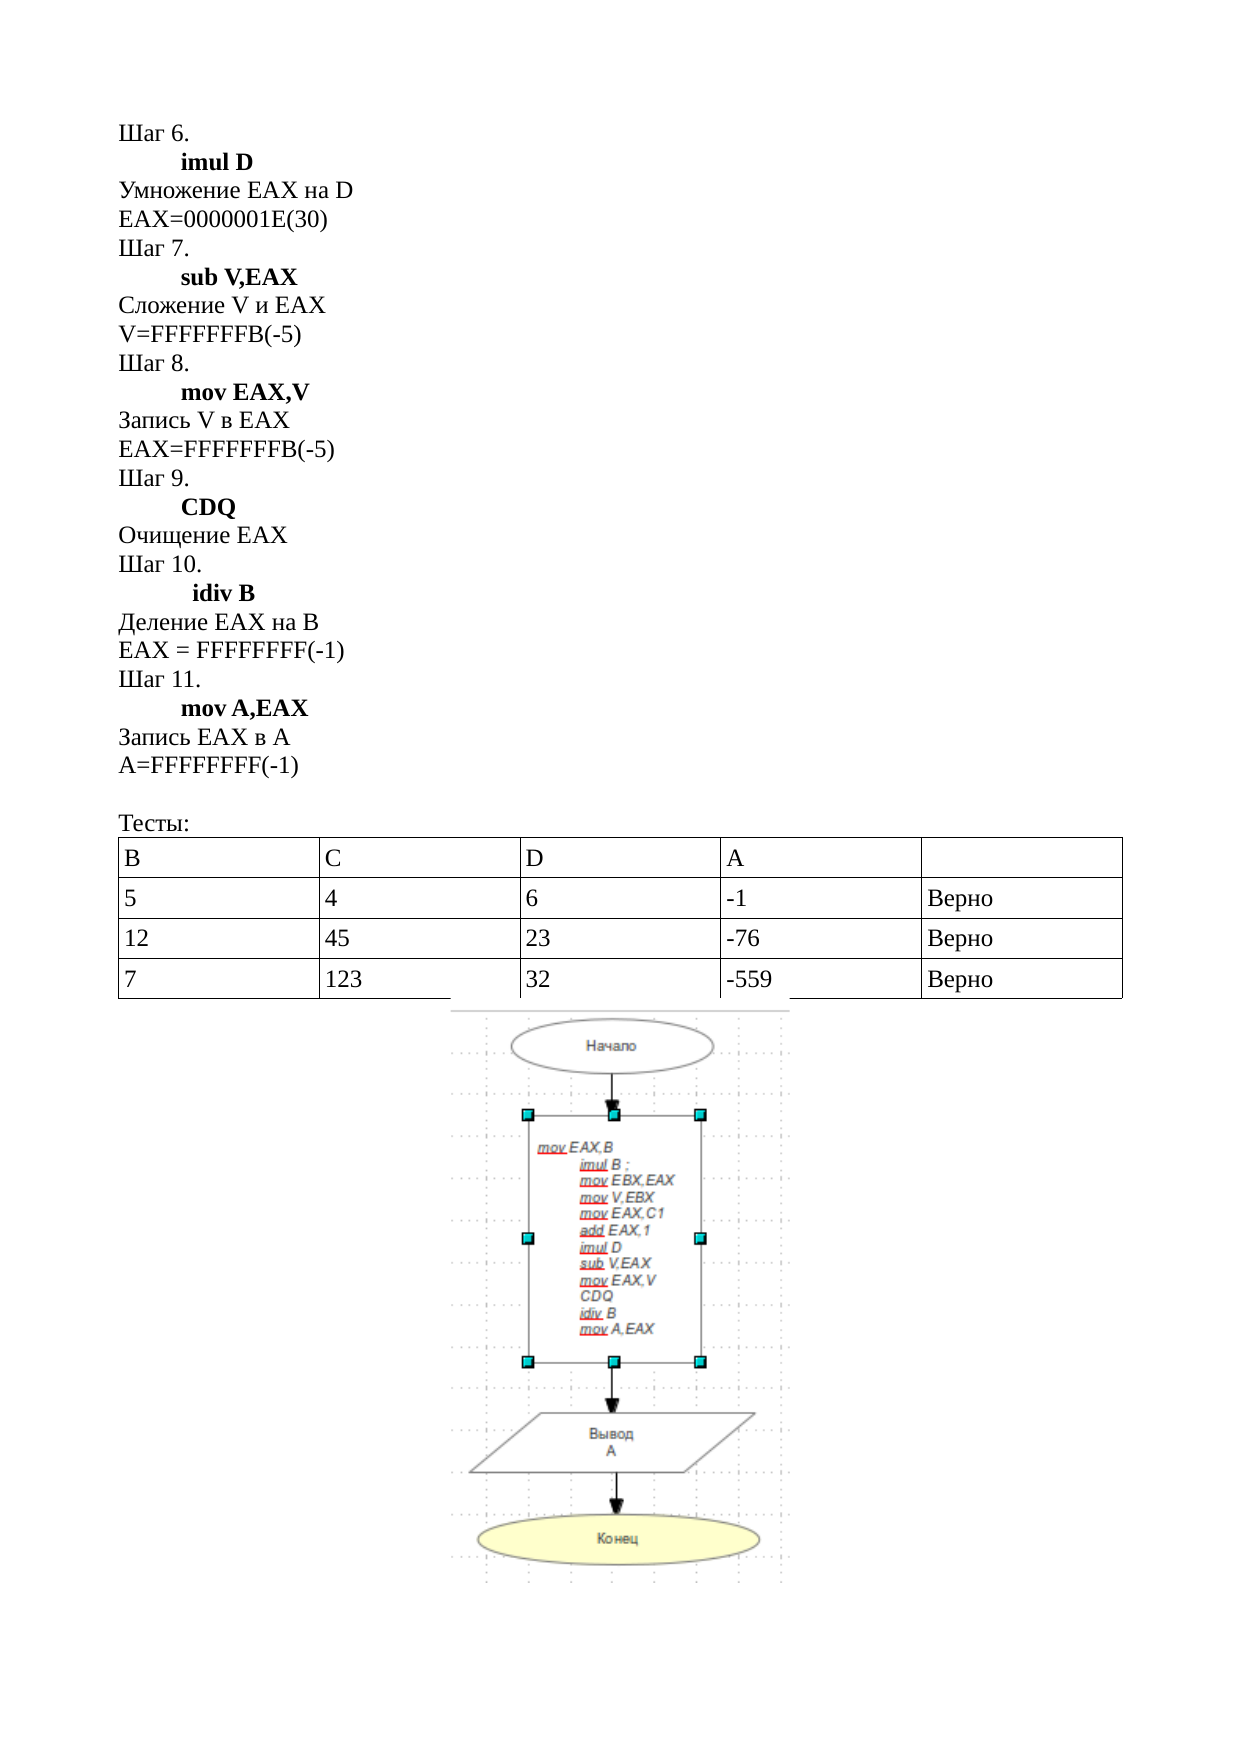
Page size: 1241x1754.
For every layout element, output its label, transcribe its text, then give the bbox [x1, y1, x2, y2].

text ЕАХ=0000001E(30) [118, 204, 1122, 233]
text Тесты: [118, 808, 1122, 837]
table_cell 4 [320, 878, 520, 917]
table_cell -559 [721, 959, 921, 998]
text Сложение V и EAX [118, 291, 1122, 319]
table_cell 12 [119, 919, 319, 958]
table_header B [119, 838, 319, 877]
text Шаг 8. [118, 348, 1122, 377]
table_cell 45 [320, 919, 520, 958]
table_cell 6 [521, 878, 720, 917]
text А=FFFFFFFF(-1) [118, 751, 1122, 779]
table_cell -76 [721, 919, 921, 958]
text Запись V в EAX [118, 406, 1122, 434]
text idiv B [118, 578, 1122, 607]
table_cell 5 [119, 878, 319, 917]
table_cell 23 [521, 919, 720, 958]
text EAX=FFFFFFFB(-5) [118, 434, 1122, 463]
text Шаг 10. [118, 549, 1122, 578]
picture [450, 998, 790, 1583]
text EAX = FFFFFFFF(-1) [118, 636, 1122, 664]
table_header D [521, 838, 720, 877]
text mov A,EAX [118, 693, 1122, 722]
text sub V,EAX [118, 262, 1122, 291]
table_header C [320, 838, 520, 877]
table_cell -1 [721, 878, 921, 917]
text imul D [118, 147, 1122, 176]
table_cell Верно [922, 919, 1122, 958]
table_cell 7 [119, 959, 319, 998]
table_cell 123 [320, 959, 520, 998]
table_cell 32 [521, 959, 720, 998]
text mov EAX,V [118, 377, 1122, 406]
table_cell Верно [922, 959, 1122, 998]
text Шаг 7. [118, 233, 1122, 262]
text Запись EAX в A [118, 722, 1122, 751]
text Умножение ЕАХ на D [118, 176, 1122, 204]
text CDQ [118, 492, 1122, 521]
text Деление ЕАХ на В [118, 607, 1122, 636]
text Шаг 11. [118, 664, 1122, 693]
text V=FFFFFFFB(-5) [118, 319, 1122, 348]
text Шаг 9. [118, 463, 1122, 492]
text Очищение EAX [118, 521, 1122, 549]
table_header [922, 838, 1122, 877]
table_header A [721, 838, 921, 877]
table_cell Верно [922, 878, 1122, 917]
text Шаг 6. [118, 118, 1122, 147]
